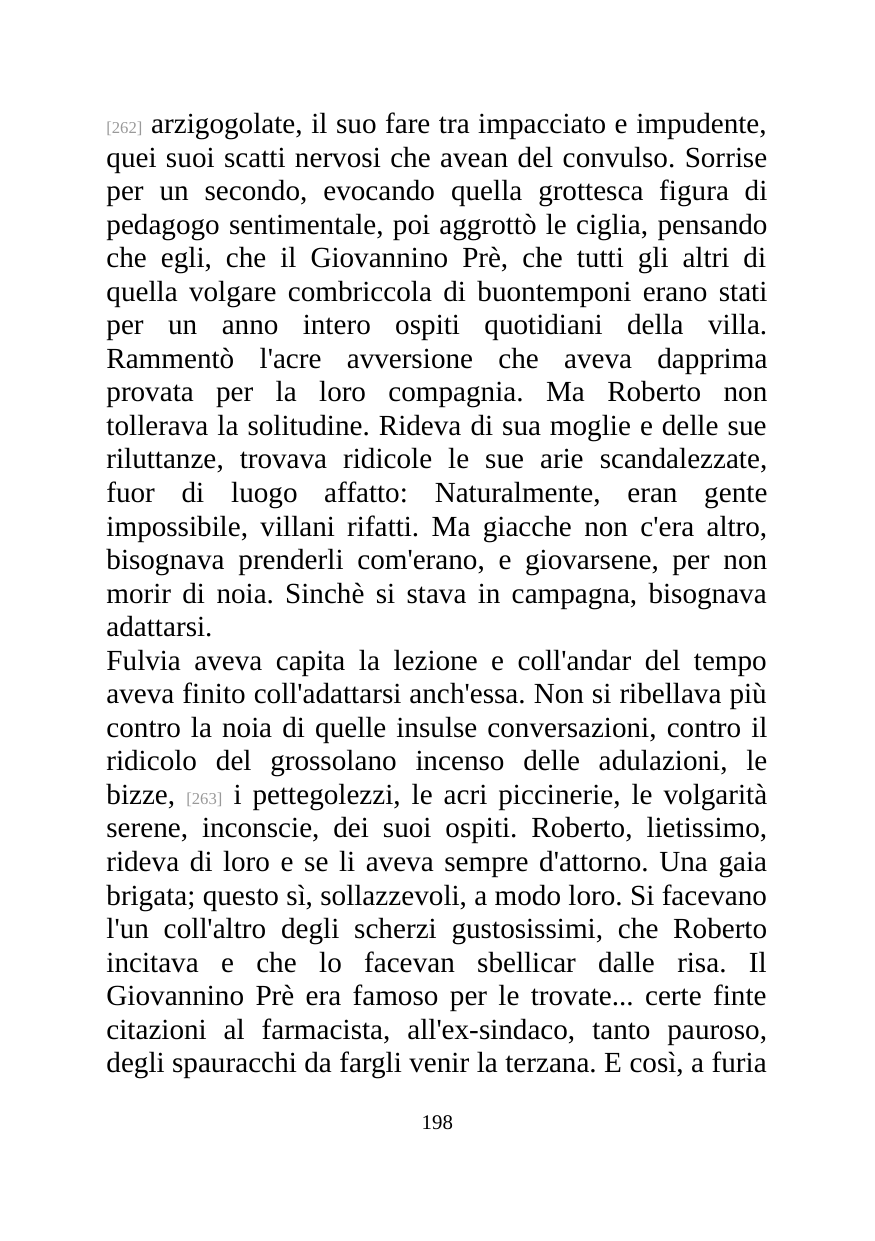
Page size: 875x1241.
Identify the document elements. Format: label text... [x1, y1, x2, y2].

text Fulvia aveva capita la lezione e coll'andar del tempo aveva finito coll'adattarsi anch'essa. Non si ribellava più contro la noia di quelle insulse conversazioni, contro il ridicolo del grossolano incenso delle adulazioni, le bizze, [263] i pettegolezzi, le acri piccinerie, le volgarità serene, inconscie, dei suoi ospiti. Roberto, lietissimo, rideva di loro e se li aveva sempre d'attorno. Una gaia brigata; questo sì, sollazzevoli, a modo loro. Si facevano l'un coll'altro degli scherzi gustosissimi, che Roberto incitava e che lo facevan sbellicar dalle risa. Il Giovannino Prè era famoso per le trovate... certe finte citazioni al farmacista, all'ex-sindaco, tanto pauroso, degli spauracchi da fargli venir la terzana. E così, a furia [106, 643, 768, 1079]
text [262] arzigogolate, il suo fare tra impacciato e impudente, quei suoi scatti nervosi che avean del convulso. Sorrise per un secondo, evocando quella grottesca figura di pedagogo sentimentale, poi aggrottò le ciglia, pensando che egli, che il Giovannino Prè, che tutti gli altri di quella volgare combriccola di buontemponi erano stati per un anno intero ospiti quotidiani della villa. Rammentò l'acre avversione che aveva dapprima provata per la loro compagnia. Ma Roberto non tollerava la solitudine. Rideva di sua moglie e delle sue riluttanze, trovava ridicole le sue arie scandalezzate, fuor di luogo affatto: Naturalmente, eran gente impossibile, villani rifatti. Ma giacche non c'era altro, bisognava prenderli com'erano, e giovarsene, per non morir di noia. Sinchè si stava in campagna, bisognava adattarsi. [106, 106, 768, 643]
